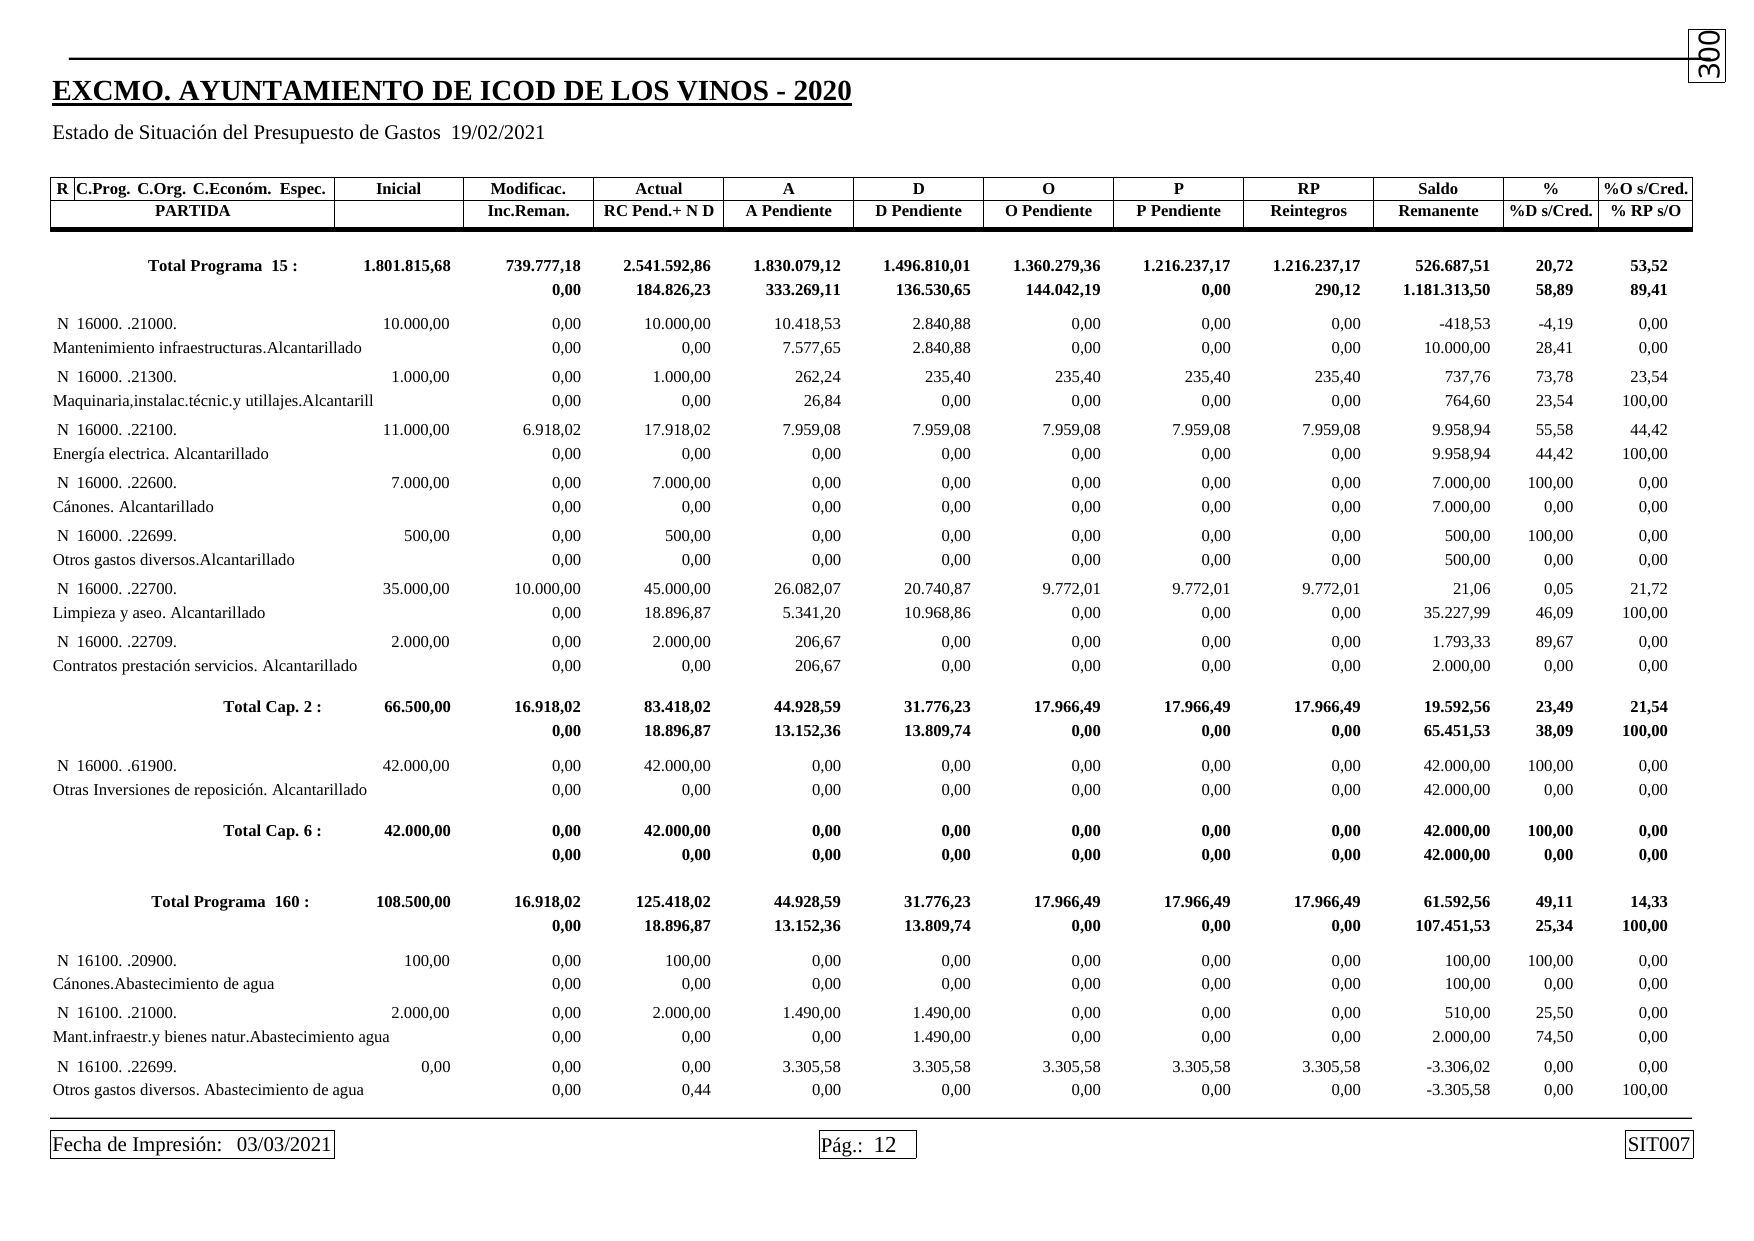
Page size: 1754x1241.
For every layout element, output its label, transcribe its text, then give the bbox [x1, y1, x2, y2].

table_cell 206,67 [731, 654, 861, 686]
table_cell [335, 201, 463, 227]
table_cell O Pendiente [984, 201, 1113, 227]
table_cell 0,00 [1121, 654, 1251, 686]
table_cell 38,09 [1508, 719, 1597, 748]
table_cell 0,00 [477, 389, 601, 415]
table_cell 0,00 [477, 468, 601, 495]
table_cell 510,00 [1381, 999, 1508, 1025]
table_cell 0,00 [477, 810, 601, 843]
table_cell 0,00 [601, 1051, 731, 1078]
table_cell 0,00 [477, 1025, 601, 1051]
table_cell 49,11 [1508, 878, 1597, 913]
table_cell 0,00 [1597, 495, 1673, 521]
table_cell 100,00 [1508, 943, 1597, 972]
table_cell 17.918,02 [601, 415, 731, 442]
table_cell Maquinaria,instalac.técnic.y utillajes.Alcantarill [48, 389, 477, 415]
table_cell 235,40 [991, 362, 1121, 389]
table_cell Total Cap. 2 : 66.500,00 [48, 686, 477, 719]
table_header 20,72 [1508, 251, 1597, 277]
table_cell 14,33 [1597, 878, 1673, 913]
table_cell 0,00 [861, 654, 991, 686]
table_cell [48, 914, 477, 943]
table_cell % RP s/O [1599, 201, 1692, 227]
table_cell 0,00 [477, 307, 601, 336]
table_cell 100,00 [1508, 521, 1597, 548]
table_cell 55,58 [1508, 415, 1597, 442]
table_cell 0,00 [601, 654, 731, 686]
table_cell 0,00 [477, 972, 601, 998]
table_cell 83.418,02 [601, 686, 731, 719]
table_cell 100,00 [601, 943, 731, 972]
table_cell -418,53 [1381, 307, 1508, 336]
table_cell 0,00 [1251, 1025, 1381, 1051]
table_cell 74,50 [1508, 1025, 1597, 1051]
table_cell [48, 843, 477, 878]
table_cell [48, 278, 477, 307]
table_cell Mantenimiento infraestructuras.Alcantarillado [48, 336, 477, 362]
table_cell 10.418,53 [731, 307, 861, 336]
table_cell [48, 719, 477, 748]
table_cell 65.451,53 [1381, 719, 1508, 748]
table_cell 0,00 [1508, 778, 1597, 810]
table_header % [1504, 178, 1598, 200]
table_cell 6.918,02 [477, 415, 601, 442]
table_cell 1.181.313,50 [1381, 278, 1508, 307]
table_cell 42.000,00 [1381, 810, 1508, 843]
table_cell 235,40 [1251, 362, 1381, 389]
table_cell 10.000,00 [1381, 336, 1508, 362]
table_cell 0,00 [1251, 999, 1381, 1025]
table_cell 0,00 [1251, 719, 1381, 748]
table_cell 0,00 [731, 972, 861, 998]
table_cell 0,00 [477, 278, 601, 307]
table_cell 89,67 [1508, 628, 1597, 654]
table_cell 44,42 [1597, 415, 1673, 442]
table_cell 10.000,00 [477, 574, 601, 601]
text 300 [1689, 31, 1724, 82]
table_cell N 16000. .61900. 42.000,00 [48, 749, 477, 778]
table_cell 44.928,59 [731, 686, 861, 719]
table_header 1.216.237,17 [1121, 251, 1251, 277]
table_cell 23,49 [1508, 686, 1597, 719]
table_cell 13.152,36 [731, 719, 861, 748]
table_cell 17.966,49 [1121, 686, 1251, 719]
table_cell 0,00 [601, 442, 731, 468]
table_cell 28,41 [1508, 336, 1597, 362]
table_cell 2.840,88 [861, 307, 991, 336]
table_cell 0,00 [991, 495, 1121, 521]
table_cell 0,00 [1121, 495, 1251, 521]
table_cell 7.577,65 [731, 336, 861, 362]
table_cell 0,00 [991, 843, 1121, 878]
table_cell Inc.Reman. [464, 201, 593, 227]
table_cell 0,00 [991, 972, 1121, 998]
table_header 1.830.079,12 [731, 251, 861, 277]
table_cell 0,00 [991, 1025, 1121, 1051]
table_cell 0,00 [477, 442, 601, 468]
table_cell 0,00 [1597, 1025, 1673, 1051]
table_cell 0,00 [1597, 468, 1673, 495]
table_cell 0,00 [731, 943, 861, 972]
table_cell 0,44 [601, 1078, 731, 1104]
table_cell 0,00 [991, 719, 1121, 748]
table_cell 0,00 [1121, 943, 1251, 972]
table_cell 17.966,49 [1251, 878, 1381, 913]
table_cell 7.000,00 [1381, 468, 1508, 495]
table_cell 0,00 [991, 601, 1121, 627]
table_cell -4,19 [1508, 307, 1597, 336]
table_cell 0,00 [1121, 442, 1251, 468]
table_cell Mant.infraestr.y bienes natur.Abastecimiento agua [48, 1025, 477, 1051]
table_cell 31.776,23 [861, 686, 991, 719]
table_cell 23,54 [1597, 362, 1673, 389]
table_cell 3.305,58 [991, 1051, 1121, 1078]
table_cell 19.592,56 [1381, 686, 1508, 719]
table_cell 262,24 [731, 362, 861, 389]
table_cell 0,00 [1121, 548, 1251, 574]
table_header C.Prog. C.Org. C.Económ. Espec. [75, 178, 334, 200]
table_cell 26,84 [731, 389, 861, 415]
table_cell 0,00 [1251, 307, 1381, 336]
table_cell 0,00 [731, 778, 861, 810]
table_cell 0,00 [731, 521, 861, 548]
subtitle EXCMO. AYUNTAMIENTO DE ICOD DE LOS VINOS - 2020 [52, 73, 1704, 107]
table_cell 0,00 [861, 749, 991, 778]
table_cell 0,00 [601, 972, 731, 998]
table_cell 100,00 [1597, 601, 1673, 627]
table_cell 0,00 [1121, 1078, 1251, 1104]
table_cell 0,00 [477, 495, 601, 521]
table_cell 0,00 [477, 719, 601, 748]
table_cell 0,00 [991, 654, 1121, 686]
table_cell 0,00 [731, 548, 861, 574]
table_cell 0,00 [1121, 521, 1251, 548]
table_cell D Pendiente [854, 201, 983, 227]
table_cell 0,00 [1251, 601, 1381, 627]
table_header D [854, 178, 983, 200]
table_header R [51, 178, 74, 200]
table_cell 3.305,58 [861, 1051, 991, 1078]
table_cell 0,00 [1121, 628, 1251, 654]
table_cell 0,00 [1597, 336, 1673, 362]
table_cell 100,00 [1597, 914, 1673, 943]
table_cell 0,00 [1508, 843, 1597, 878]
table_cell 45.000,00 [601, 574, 731, 601]
table_cell A Pendiente [724, 201, 853, 227]
table_cell 0,00 [477, 943, 601, 972]
table_cell 16.918,02 [477, 686, 601, 719]
table_cell 0,00 [731, 1025, 861, 1051]
table_cell Contratos prestación servicios. Alcantarillado [48, 654, 477, 686]
table_cell Otras Inversiones de reposición. Alcantarillado [48, 778, 477, 810]
table_cell 0,00 [1121, 972, 1251, 998]
table_cell 0,00 [991, 778, 1121, 810]
table_cell 0,00 [477, 843, 601, 878]
table_cell 0,00 [861, 521, 991, 548]
table_cell -3.306,02 [1381, 1051, 1508, 1078]
table_cell 0,00 [477, 654, 601, 686]
table_cell 136.530,65 [861, 278, 991, 307]
table_cell 0,00 [991, 999, 1121, 1025]
table_cell 10.000,00 [601, 307, 731, 336]
table_cell N 16100. .22699. 0,00 [48, 1051, 477, 1078]
text Estado de Situación del Presupuesto de Gastos 19/02/2021 [52, 120, 1704, 144]
table_cell 9.772,01 [1251, 574, 1381, 601]
table_cell 0,00 [1597, 972, 1673, 998]
table_cell Energía electrica. Alcantarillado [48, 442, 477, 468]
table_header 53,52 [1597, 251, 1673, 277]
table_cell 35.227,99 [1381, 601, 1508, 627]
table_cell 46,09 [1508, 601, 1597, 627]
table_cell N 16000. .22600. 7.000,00 [48, 468, 477, 495]
table_cell 89,41 [1597, 278, 1673, 307]
table_cell 0,00 [601, 1025, 731, 1051]
table_cell 7.959,08 [861, 415, 991, 442]
table_cell 0,00 [1597, 521, 1673, 548]
table_cell 0,00 [477, 999, 601, 1025]
table_cell 13.809,74 [861, 719, 991, 748]
table_cell 100,00 [1597, 389, 1673, 415]
table_cell 0,00 [601, 495, 731, 521]
table_header A [724, 178, 853, 200]
table_cell 2.000,00 [1381, 654, 1508, 686]
table_cell 235,40 [1121, 362, 1251, 389]
table_cell 0,00 [1597, 778, 1673, 810]
table_cell 184.826,23 [601, 278, 731, 307]
table_header P [1114, 178, 1243, 200]
table_cell 0,00 [477, 1051, 601, 1078]
table_cell 7.959,08 [731, 415, 861, 442]
table_cell 0,00 [991, 521, 1121, 548]
table_cell 500,00 [601, 521, 731, 548]
table_cell 2.000,00 [1381, 1025, 1508, 1051]
table_cell 0,00 [861, 495, 991, 521]
table_cell 21,06 [1381, 574, 1508, 601]
table_cell 0,00 [731, 843, 861, 878]
table_cell 0,00 [991, 943, 1121, 972]
table_cell 0,00 [991, 749, 1121, 778]
table_cell 1.490,00 [861, 1025, 991, 1051]
table_cell 0,00 [1251, 914, 1381, 943]
table_cell 0,00 [731, 468, 861, 495]
table_cell 18.896,87 [601, 601, 731, 627]
table_header RP [1244, 178, 1373, 200]
table_cell 18.896,87 [601, 719, 731, 748]
table_cell 100,00 [1597, 442, 1673, 468]
table_cell 333.269,11 [731, 278, 861, 307]
table_cell 9.958,94 [1381, 442, 1508, 468]
table_cell 0,00 [477, 778, 601, 810]
table_cell 0,00 [1597, 307, 1673, 336]
table_cell 0,00 [1121, 278, 1251, 307]
table_cell 125.418,02 [601, 878, 731, 913]
table_cell 0,00 [1251, 972, 1381, 998]
table_cell 0,00 [1121, 1025, 1251, 1051]
table_cell 0,00 [477, 362, 601, 389]
table_cell Cánones. Alcantarillado [48, 495, 477, 521]
table_cell 20.740,87 [861, 574, 991, 601]
table_cell 73,78 [1508, 362, 1597, 389]
table_cell 17.966,49 [1251, 686, 1381, 719]
table_cell 0,00 [991, 548, 1121, 574]
table_cell 0,00 [1597, 749, 1673, 778]
table_cell RC Pend.+ N D [594, 201, 723, 227]
table_cell 0,00 [1508, 654, 1597, 686]
table_cell 0,00 [601, 843, 731, 878]
table_cell 0,00 [1251, 389, 1381, 415]
table_cell 0,00 [861, 810, 991, 843]
table_cell N 16000. .22699. 500,00 [48, 521, 477, 548]
table_cell 0,00 [477, 749, 601, 778]
table_header Modificac. [464, 178, 593, 200]
table_cell 0,00 [1121, 719, 1251, 748]
table_cell 0,00 [601, 778, 731, 810]
table_cell Total Programa 160 : 108.500,00 [48, 878, 477, 913]
table_cell 0,00 [1597, 810, 1673, 843]
table_cell N 16000. .22709. 2.000,00 [48, 628, 477, 654]
table_cell 100,00 [1508, 810, 1597, 843]
table_cell 9.772,01 [1121, 574, 1251, 601]
table_cell Otros gastos diversos.Alcantarillado [48, 548, 477, 574]
table_cell 1.793,33 [1381, 628, 1508, 654]
table_cell 0,00 [1251, 843, 1381, 878]
table_cell 16.918,02 [477, 878, 601, 913]
table_cell 0,00 [861, 972, 991, 998]
table_cell 100,00 [1597, 1078, 1673, 1104]
table_header Inicial [335, 178, 463, 200]
table_cell 0,00 [1121, 468, 1251, 495]
table_cell 0,00 [1597, 943, 1673, 972]
table_cell 0,00 [1508, 548, 1597, 574]
table_cell 0,00 [731, 749, 861, 778]
table_cell 3.305,58 [1121, 1051, 1251, 1078]
table_header Saldo [1374, 178, 1503, 200]
table_cell 0,00 [1251, 521, 1381, 548]
table_cell 0,00 [731, 495, 861, 521]
table_cell 0,00 [477, 628, 601, 654]
table_cell 0,00 [1251, 749, 1381, 778]
table_cell 13.152,36 [731, 914, 861, 943]
table_cell 44,42 [1508, 442, 1597, 468]
table_cell 0,00 [1121, 778, 1251, 810]
table_cell 0,00 [1251, 654, 1381, 686]
table_cell 0,00 [477, 1078, 601, 1104]
table_cell 107.451,53 [1381, 914, 1508, 943]
table_cell 44.928,59 [731, 878, 861, 913]
table_cell 7.959,08 [991, 415, 1121, 442]
table_cell 0,00 [1121, 307, 1251, 336]
table_cell 0,00 [861, 442, 991, 468]
table_cell 0,00 [1597, 548, 1673, 574]
table_cell 0,00 [991, 468, 1121, 495]
table_cell 206,67 [731, 628, 861, 654]
table_cell 0,00 [861, 389, 991, 415]
table_cell N 16100. .20900. 100,00 [48, 943, 477, 972]
table_header %O s/Cred. [1599, 178, 1692, 200]
table_cell 3.305,58 [731, 1051, 861, 1078]
table_cell 0,00 [991, 307, 1121, 336]
table_cell 9.958,94 [1381, 415, 1508, 442]
table_cell 7.000,00 [601, 468, 731, 495]
table_cell 0,00 [477, 548, 601, 574]
table_cell 3.305,58 [1251, 1051, 1381, 1078]
table_cell 0,00 [1508, 495, 1597, 521]
table_cell 0,00 [991, 810, 1121, 843]
table_cell 42.000,00 [601, 810, 731, 843]
table_cell 31.776,23 [861, 878, 991, 913]
table_cell 0,00 [1597, 999, 1673, 1025]
table_cell 2.000,00 [601, 628, 731, 654]
table_cell 42.000,00 [1381, 749, 1508, 778]
table_cell 0,00 [1121, 601, 1251, 627]
table_cell 42.000,00 [1381, 778, 1508, 810]
table_cell 0,00 [1121, 914, 1251, 943]
table_cell 0,00 [1251, 778, 1381, 810]
table_cell 1.490,00 [731, 999, 861, 1025]
table_cell 2.840,88 [861, 336, 991, 362]
table_cell PARTIDA [51, 201, 334, 227]
table_header 526.687,51 [1381, 251, 1508, 277]
table_cell 7.000,00 [1381, 495, 1508, 521]
table_cell 0,00 [861, 548, 991, 574]
table_cell 0,00 [1121, 843, 1251, 878]
table_cell 0,00 [861, 943, 991, 972]
table_cell 42.000,00 [1381, 843, 1508, 878]
table_cell 0,00 [1508, 972, 1597, 998]
table_header Total Programa 15 : 1.801.815,68 [48, 251, 477, 277]
table_cell 58,89 [1508, 278, 1597, 307]
table_cell N 16000. .22100. 11.000,00 [48, 415, 477, 442]
table_cell 0,00 [601, 389, 731, 415]
table_cell 21,72 [1597, 574, 1673, 601]
table_cell 0,00 [477, 521, 601, 548]
table_cell 100,00 [1597, 719, 1673, 748]
table_cell 0,00 [1251, 336, 1381, 362]
table_cell 0,00 [861, 1078, 991, 1104]
table_header 1.360.279,36 [991, 251, 1121, 277]
table_header O [984, 178, 1113, 200]
table_cell 500,00 [1381, 548, 1508, 574]
table_cell 0,00 [861, 843, 991, 878]
table_cell Total Cap. 6 : 42.000,00 [48, 810, 477, 843]
table_cell 0,00 [991, 389, 1121, 415]
table_cell 0,00 [861, 628, 991, 654]
table_cell 0,00 [991, 628, 1121, 654]
table_cell 2.000,00 [601, 999, 731, 1025]
table_cell 18.896,87 [601, 914, 731, 943]
table_cell 7.959,08 [1121, 415, 1251, 442]
table_cell 737,76 [1381, 362, 1508, 389]
table_header 739.777,18 [477, 251, 601, 277]
table_cell 0,00 [991, 1078, 1121, 1104]
table_cell 0,00 [991, 914, 1121, 943]
table_cell 17.966,49 [991, 878, 1121, 913]
table_cell 0,00 [477, 336, 601, 362]
table_cell 0,00 [1251, 548, 1381, 574]
table_cell 0,00 [1121, 389, 1251, 415]
table_cell 13.809,74 [861, 914, 991, 943]
table_cell 21,54 [1597, 686, 1673, 719]
table_cell 25,34 [1508, 914, 1597, 943]
table_cell 10.968,86 [861, 601, 991, 627]
table_cell 0,00 [731, 442, 861, 468]
table_cell 0,00 [1597, 654, 1673, 686]
table_cell 0,00 [991, 442, 1121, 468]
table_cell 0,00 [1251, 628, 1381, 654]
table_header 1.216.237,17 [1251, 251, 1381, 277]
table_cell 25,50 [1508, 999, 1597, 1025]
table_cell 0,00 [731, 810, 861, 843]
table_cell 0,00 [1508, 1078, 1597, 1104]
table_cell 0,05 [1508, 574, 1597, 601]
table_cell %D s/Cred. [1504, 201, 1598, 227]
table_cell 0,00 [1121, 810, 1251, 843]
table_cell N 16100. .21000. 2.000,00 [48, 999, 477, 1025]
table_cell 0,00 [1597, 628, 1673, 654]
table_cell 42.000,00 [601, 749, 731, 778]
table_cell 0,00 [477, 601, 601, 627]
table_cell 0,00 [1121, 999, 1251, 1025]
table_header 1.496.810,01 [861, 251, 991, 277]
table_header 2.541.592,86 [601, 251, 731, 277]
table_cell 0,00 [477, 914, 601, 943]
table_cell P Pendiente [1114, 201, 1243, 227]
table_cell Otros gastos diversos. Abastecimiento de agua [48, 1078, 477, 1104]
table_cell N 16000. .22700. 35.000,00 [48, 574, 477, 601]
table_cell 0,00 [861, 778, 991, 810]
table_cell 1.000,00 [601, 362, 731, 389]
table_cell 23,54 [1508, 389, 1597, 415]
table_cell 0,00 [601, 336, 731, 362]
table_cell 0,00 [1508, 1051, 1597, 1078]
table_cell 0,00 [991, 336, 1121, 362]
table_cell 100,00 [1381, 972, 1508, 998]
table_cell Cánones.Abastecimiento de agua [48, 972, 477, 998]
table_cell 0,00 [1597, 1051, 1673, 1078]
table_cell 1.490,00 [861, 999, 991, 1025]
table_cell 0,00 [1251, 810, 1381, 843]
table_cell 7.959,08 [1251, 415, 1381, 442]
table_cell 26.082,07 [731, 574, 861, 601]
table_cell 0,00 [1251, 442, 1381, 468]
table_cell 17.966,49 [1121, 878, 1251, 913]
table_cell 290,12 [1251, 278, 1381, 307]
table_cell 764,60 [1381, 389, 1508, 415]
table_cell 0,00 [1121, 749, 1251, 778]
table_cell 9.772,01 [991, 574, 1121, 601]
table_cell 0,00 [731, 1078, 861, 1104]
table_cell 61.592,56 [1381, 878, 1508, 913]
table_cell -3.305,58 [1381, 1078, 1508, 1104]
table_cell 0,00 [1597, 843, 1673, 878]
table_cell 0,00 [1251, 1078, 1381, 1104]
table_cell 100,00 [1381, 943, 1508, 972]
table_cell 17.966,49 [991, 686, 1121, 719]
table_cell 100,00 [1508, 749, 1597, 778]
table_cell Reintegros [1244, 201, 1373, 227]
table_header Actual [594, 178, 723, 200]
table_cell Limpieza y aseo. Alcantarillado [48, 601, 477, 627]
table_cell 0,00 [1251, 495, 1381, 521]
table_cell 0,00 [1251, 468, 1381, 495]
table_cell 0,00 [601, 548, 731, 574]
table_cell 500,00 [1381, 521, 1508, 548]
table_cell 100,00 [1508, 468, 1597, 495]
table_cell Remanente [1374, 201, 1503, 227]
table_cell 144.042,19 [991, 278, 1121, 307]
table_cell 235,40 [861, 362, 991, 389]
table_cell N 16000. .21000. 10.000,00 [48, 307, 477, 336]
table_cell 0,00 [1121, 336, 1251, 362]
table_cell N 16000. .21300. 1.000,00 [48, 362, 477, 389]
table_cell 0,00 [861, 468, 991, 495]
table_cell 5.341,20 [731, 601, 861, 627]
table_cell 0,00 [1251, 943, 1381, 972]
